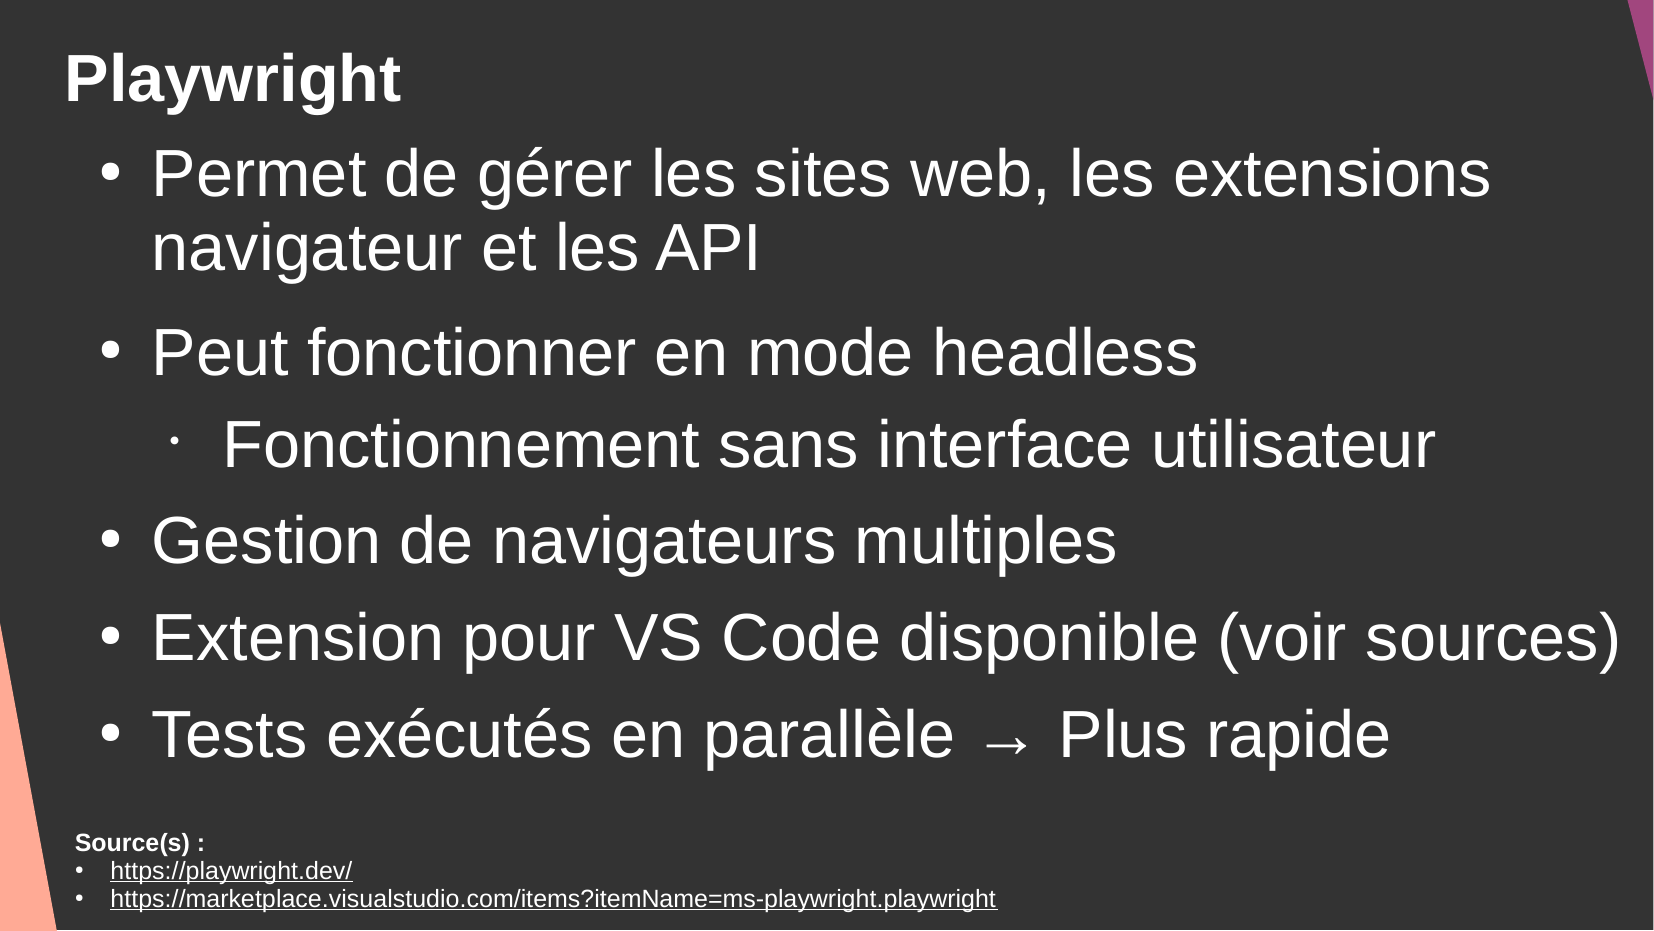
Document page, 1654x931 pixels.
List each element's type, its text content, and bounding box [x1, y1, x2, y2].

text_box [0, 622, 57, 931]
text_box Source(s) : https://playwright.dev/ https://marketplace.visualstudio.com/items?itemName=ms-playwright.playwright [60, 821, 1546, 921]
title Playwright [64, 40, 1635, 116]
list Permet de gérer les sites web, les extensions navigateur et les API Peut fonctionner en mode headless Fonctionnement sans interface utilisateur Gestion de navigateurs multiples Extension pour VS Code disponible (voir sources) Tests exécutés en parallèle → Plus rapide [80, 135, 1654, 804]
text_box [1627, 0, 1654, 103]
